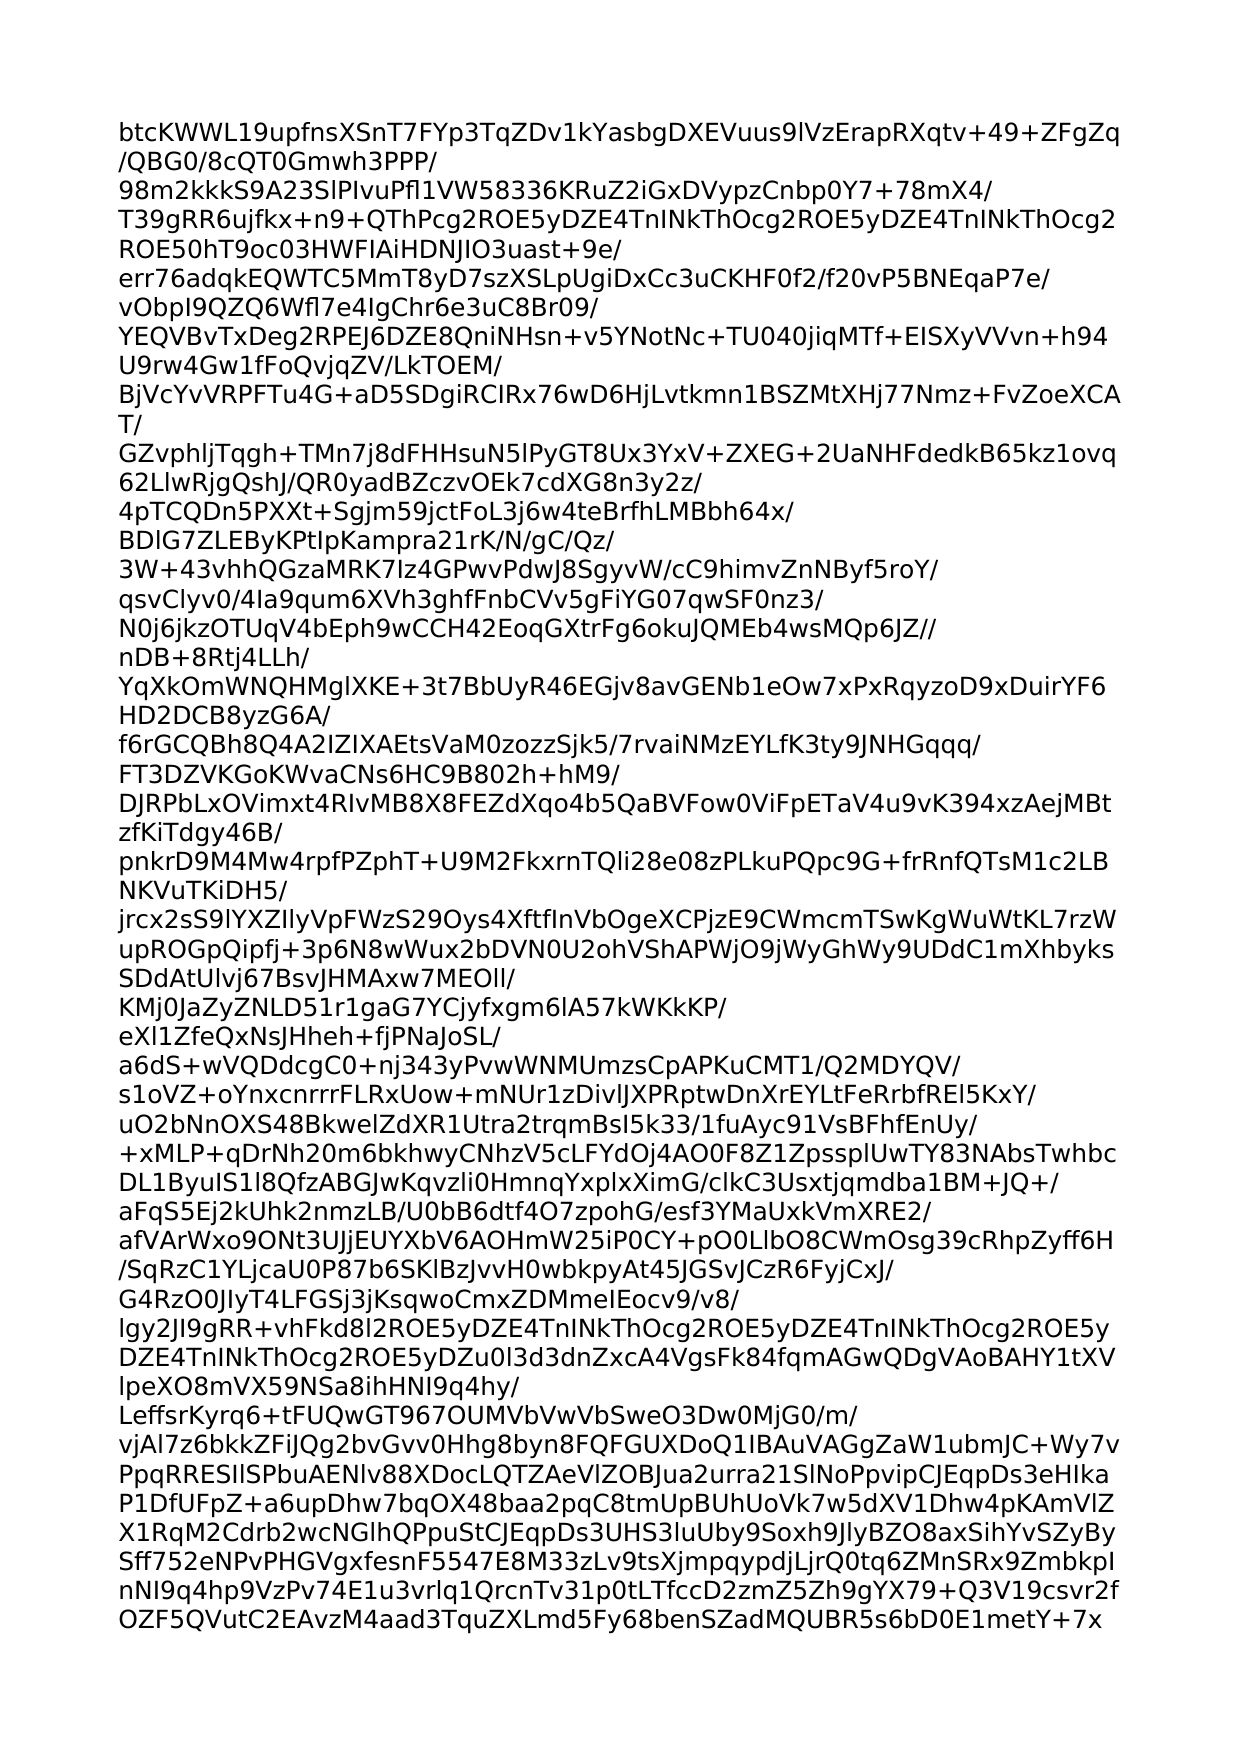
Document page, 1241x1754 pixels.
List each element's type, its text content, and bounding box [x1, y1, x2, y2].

text btcKWWL19upfnsXSnT7FYp3TqZDv1kYasbgDXEVuus9lVzErapRXqtv+49+ZFgZq/QBG0/8cQT0Gmwh3PPP/98m2kkkS9A23SlPIvuPfl1VW58336KRuZ2iGxDVypzCnbp0Y7+78mX4/T39gRR6ujfkx+n9+QThPcg2ROE5yDZE4TnINkThOcg2ROE5yDZE4TnINkThOcg2ROE50hT9oc03HWFIAiHDNJIO3uast+9e/err76adqkEQWTC5MmT8yD7szXSLpUgiDxCc3uCKHF0f2/f20vP5BNEqaP7e/vObpI9QZQ6Wfl7e4IgChr6e3uC8Br09/YEQVBvTxDeg2RPEJ6DZE8QniNHsn+v5YNotNc+TU040jiqMTf+EISXyVVvn+h94U9rw4Gw1fFoQvjqZV/LkTOEM/BjVcYvVRPFTu4G+aD5SDgiRCIRx76wD6HjLvtkmn1BSZMtXHj77Nmz+FvZoeXCAT/GZvphljTqgh+TMn7j8dFHHsuN5lPyGT8Ux3YxV+ZXEG+2UaNHFdedkB65kz1ovq62LlwRjgQshJ/QR0yadBZczvOEk7cdXG8n3y2z/4pTCQDn5PXXt+Sgjm59jctFoL3j6w4teBrfhLMBbh64x/BDlG7ZLEByKPtIpKampra21rK/N/gC/Qz/3W+43vhhQGzaMRK7Iz4GPwvPdwJ8SgyvW/cC9himvZnNByf5roY/qsvClyv0/4Ia9qum6XVh3ghfFnbCVv5gFiYG07qwSF0nz3/N0j6jkzOTUqV4bEph9wCCH42EoqGXtrFg6okuJQMEb4wsMQp6JZ//nDB+8Rtj4LLh/YqXkOmWNQHMglXKE+3t7BbUyR46EGjv8avGENb1eOw7xPxRqyzoD9xDuirYF6HD2DCB8yzG6A/f6rGCQBh8Q4A2IZIXAEtsVaM0zozzSjk5/7rvaiNMzEYLfK3ty9JNHGqqq/FT3DZVKGoKWvaCNs6HC9B802h+hM9/DJRPbLxOVimxt4RIvMB8X8FEZdXqo4b5QaBVFow0ViFpETaV4u9vK394xzAejMBtzfKiTdgy46B/pnkrD9M4Mw4rpfPZphT+U9M2FkxrnTQli28e08zPLkuPQpc9G+frRnfQTsM1c2LBNKVuTKiDH5/jrcx2sS9lYXZIlyVpFWzS29Oys4XftfInVbOgeXCPjzE9CWmcmTSwKgWuWtKL7rzWupROGpQipfj+3p6N8wWux2bDVN0U2ohVShAPWjO9jWyGhWy9UDdC1mXhbyksSDdAtUlvj67BsvJHMAxw7MEOll/KMj0JaZyZNLD51r1gaG7YCjyfxgm6lA57kWKkKP/eXl1ZfeQxNsJHheh+fjPNaJoSL/a6dS+wVQDdcgC0+nj343yPvwWNMUmzsCpAPKuCMT1/Q2MDYQV/s1oVZ+oYnxcnrrrFLRxUow+mNUr1zDivlJXPRptwDnXrEYLtFeRrbfREl5KxY/uO2bNnOXS48BkwelZdXR1Utra2trqmBsI5k33/1fuAyc91VsBFhfEnUy/+xMLP+qDrNh20m6bkhwyCNhzV5cLFYdOj4AO0F8Z1ZpssplUwTY83NAbsTwhbcDL1ByuIS1l8QfzABGJwKqvzli0HmnqYxplxXimG/clkC3Usxtjqmdba1BM+JQ+/aFqS5Ej2kUhk2nmzLB/U0bB6dtf4O7zpohG/esf3YMaUxkVmXRE2/afVArWxo9ONt3UJjEUYXbV6AOHmW25iP0CY+pO0LlbO8CWmOsg39cRhpZyff6H/SqRzC1YLjcaU0P87b6SKlBzJvvH0wbkpyAt45JGSvJCzR6FyjCxJ/G4RzO0JIyT4LFGSj3jKsqwoCmxZDMmeIEocv9/v8/lgy2JI9gRR+vhFkd8l2ROE5yDZE4TnINkThOcg2ROE5yDZE4TnINkThOcg2ROE5yDZE4TnINkThOcg2ROE5yDZu0l3d3dnZxcA4VgsFk84fqmAGwQDgVAoBAHY1tXVlpeXO8mVX59NSa8ihHNI9q4hy/LeffsrKyrq6+tFUQwGT967OUMVbVwVbSweO3Dw0MjG0/m/vjAl7z6bkkZFiJQg2bvGvv0Hhg8byn8FQFGUXDoQ1IBAuVAGgZaW1ubmJC+Wy7vPpqRRESIlSPbuAENlv88XDocLQTZAeVlZOBJua2urra21SlNoPpvipCJEqpDs3eHIkaP1DfUFpZ+a6upDhw7bqOX48baa2pqC8tmUpBUhUoVk7w5dXV1Dhw4pKAmVlZX1RqM2Cdrb2wcNGlhQPpuStCJEqpDs3UHS3luUby9Soxh9JlyBZO8axSihYvSZyBySff752eNPvPHGVgxfesnF5547E8M33zLv9tsXjmpqypdjLjrQ0tq6ZMnSRx9ZmbkpInNI9q4hp9VzPv74E1u3vrlq1QrcnTv31p0tLTfccD2zmZ5Zh9gYX79+Q3V19csvr2fOZF5QVutC2EAvzM4aad3TquZXLmd5Fy68benSZadMQUBR5s6bD0E1metY+7x [118, 118, 1122, 1635]
